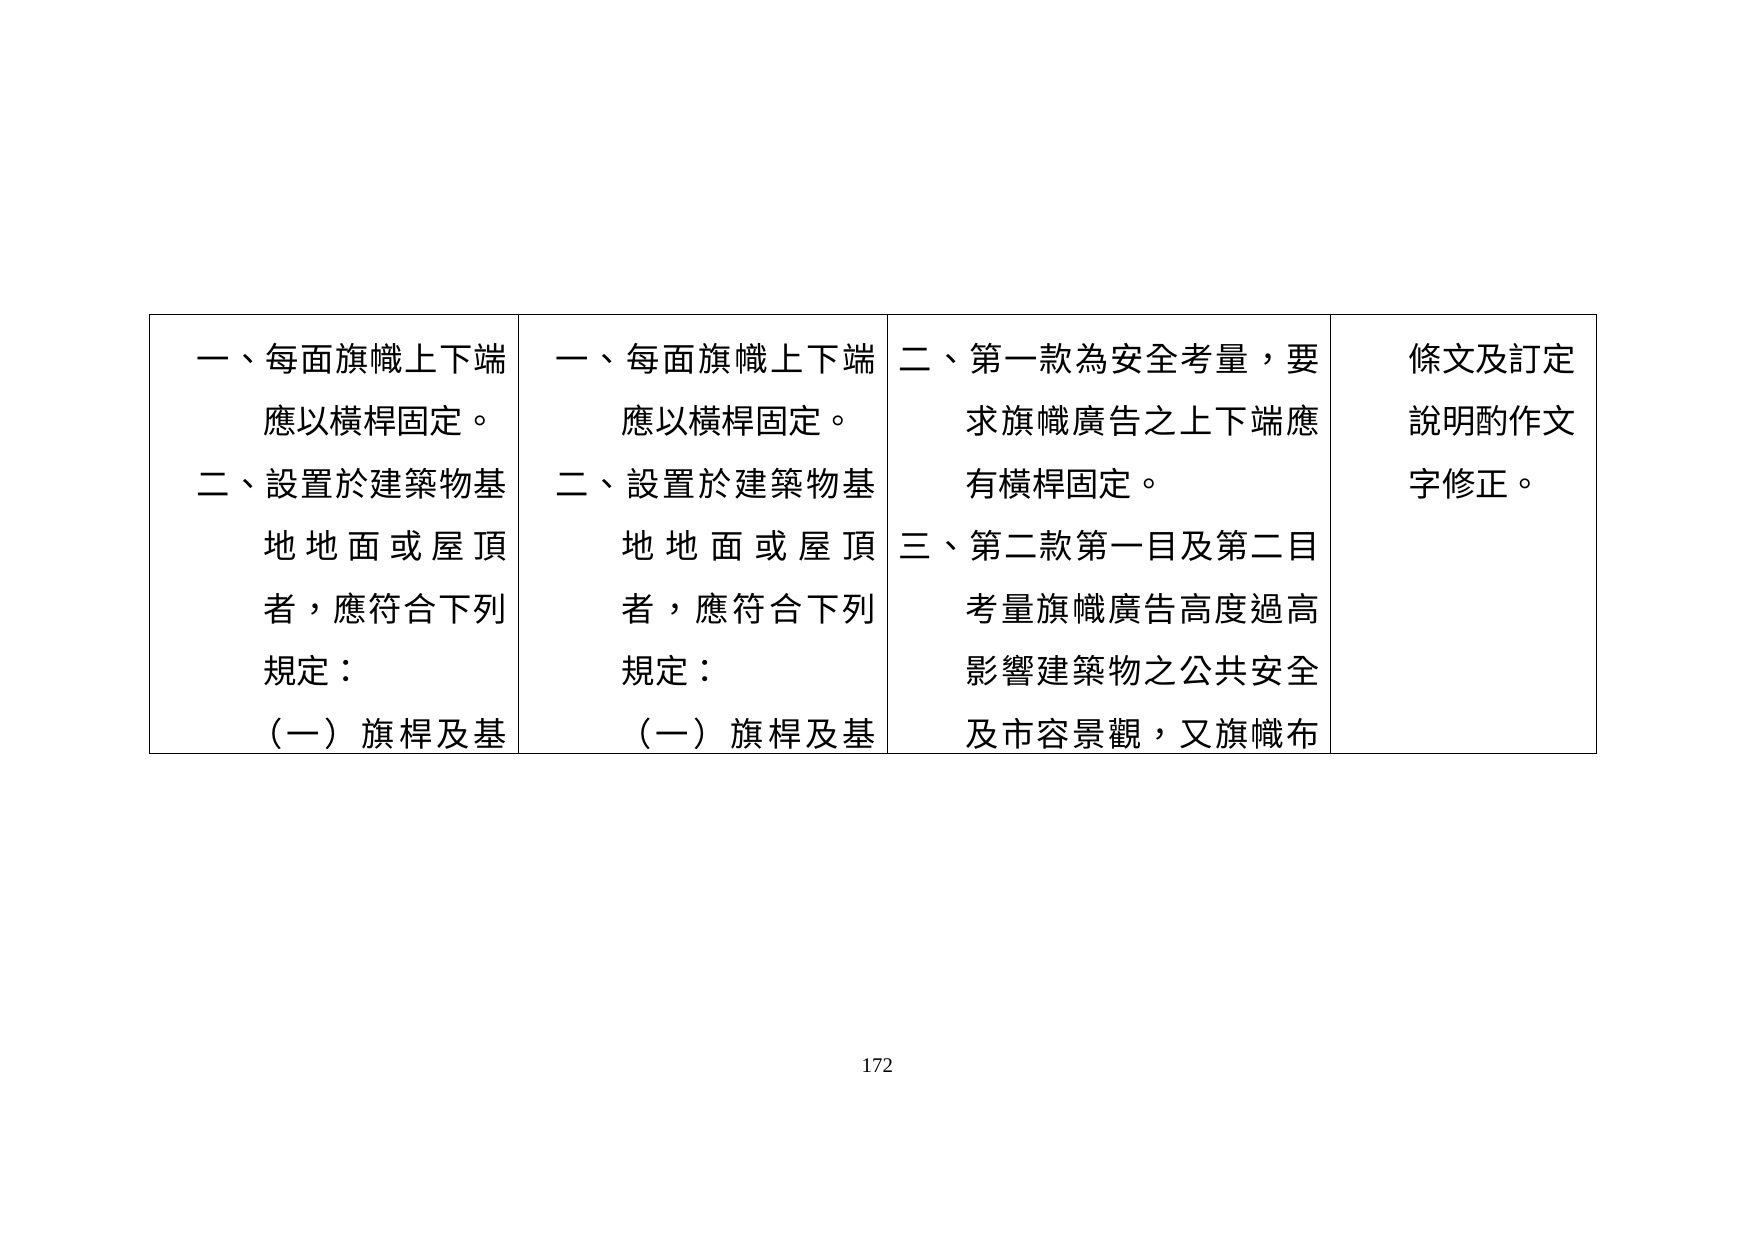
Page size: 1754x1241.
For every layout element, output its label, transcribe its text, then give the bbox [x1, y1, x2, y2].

table_cell 二、第一款為安全考量，要求旗幟廣告之上下端應有橫桿固定。 三、第二款第一目及第二目考量旗幟廣告高度過高影響建築物之公共安全及市容景觀，又旗幟布 [888, 315, 1330, 752]
table_cell 一、每面旗幟上下端應以橫桿固定。 二、設置於建築物基地地面或屋頂者，應符合下列規定： （一）旗桿及基 [150, 315, 518, 752]
table_cell 條文及訂定說明酌作文字修正。 [1331, 315, 1596, 752]
table_cell 一、每面旗幟上下端應以橫桿固定。 二、設置於建築物基地地面或屋頂者，應符合下列規定： （一）旗桿及基 [519, 315, 887, 752]
